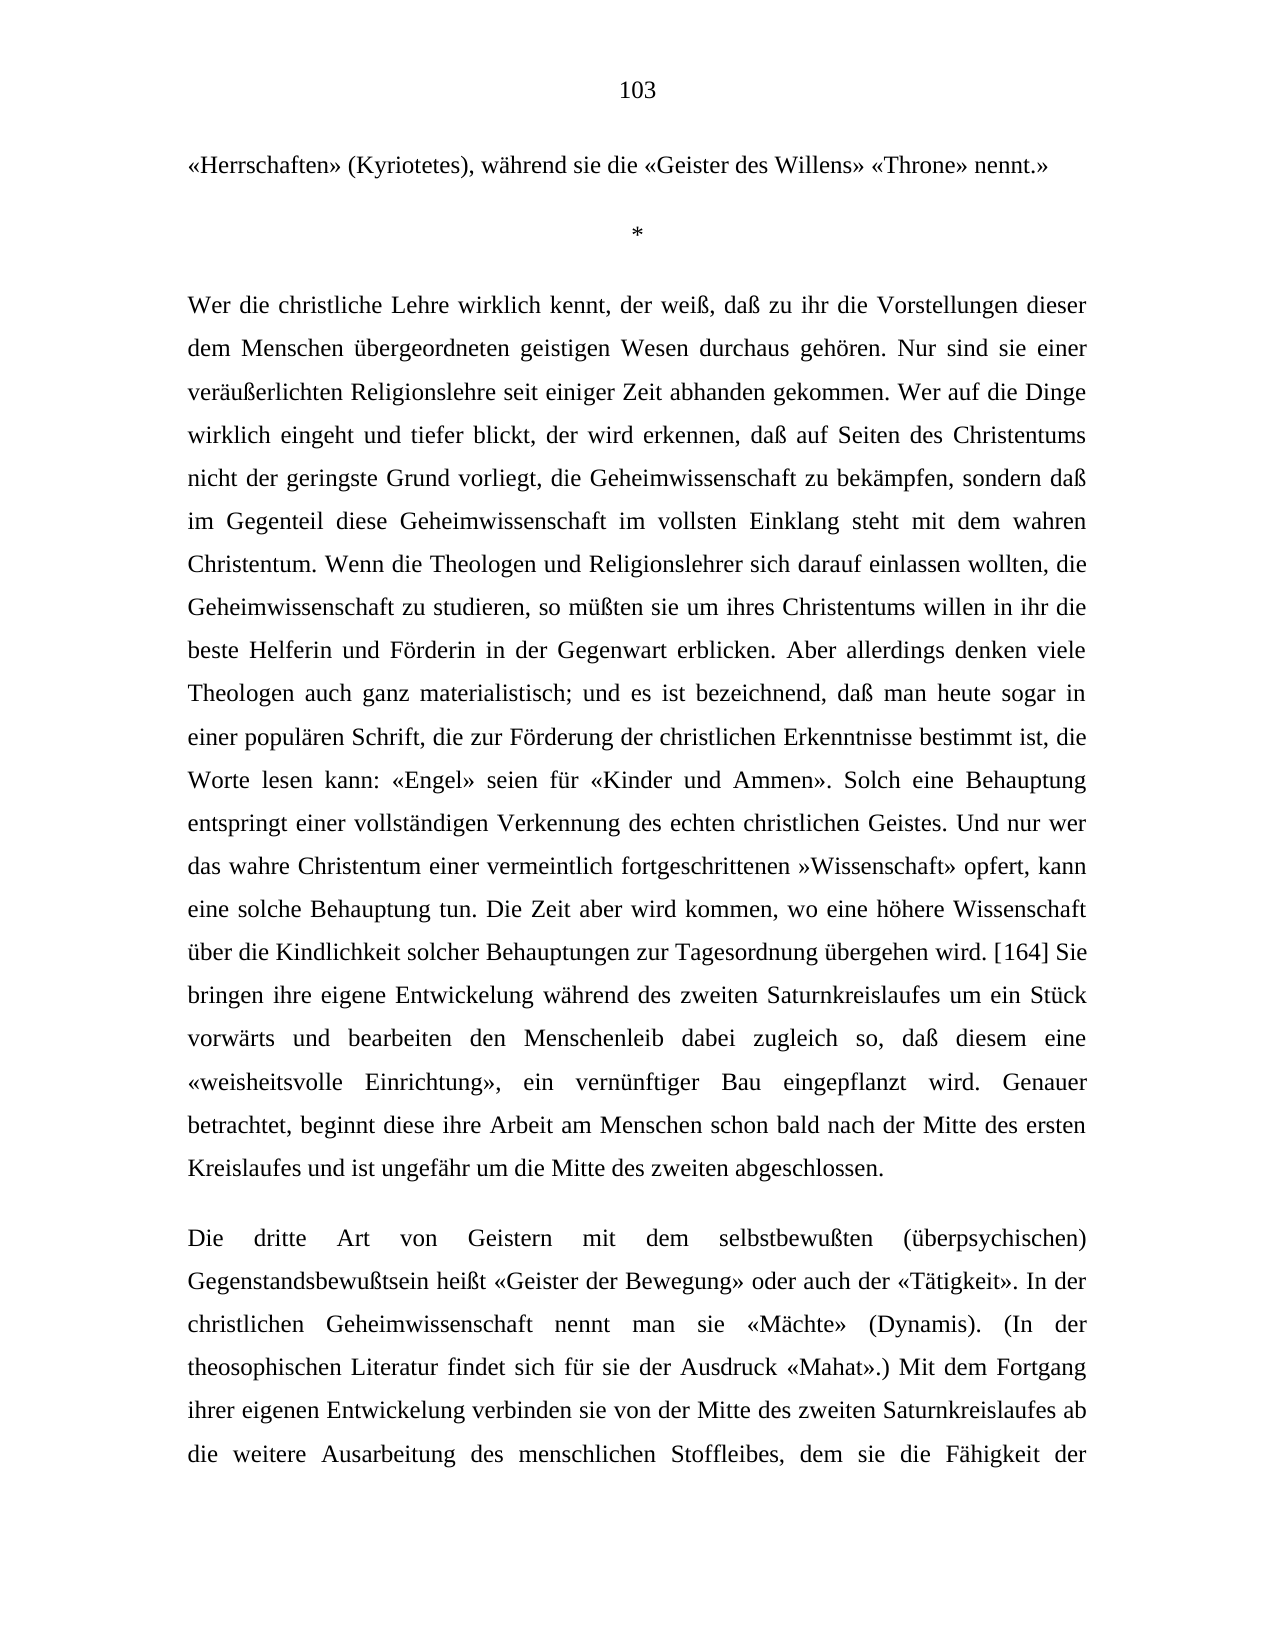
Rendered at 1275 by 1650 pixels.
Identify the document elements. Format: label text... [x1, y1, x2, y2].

text Wer die christliche Lehre wirklich kennt, der weiß, daß zu ihr die Vorstellungen dieser dem Menschen übergeordneten geistigen Wesen durchaus gehören. Nur sind sie einer veräußerlichten Religionslehre seit einiger Zeit abhanden gekommen. Wer auf die Dinge wirklich eingeht und tiefer blickt, der wird erkennen, daß auf Seiten des Christentums nicht der geringste Grund vorliegt, die Geheimwissenschaft zu bekämpfen, sondern daß im Gegenteil diese Geheimwissenschaft im vollsten Einklang steht mit dem wahren Christentum. Wenn die Theologen und Religionslehrer sich darauf einlassen wollten, die Geheimwissenschaft zu studieren, so müßten sie um ihres Christentums willen in ihr die beste Helferin und Förderin in der Gegenwart erblicken. Aber allerdings denken viele Theologen auch ganz materialistisch; und es ist bezeichnend, daß man heute sogar in einer populären Schrift, die zur Förderung der christlichen Erkenntnisse bestimmt ist, die Worte lesen kann: «Engel» seien für «Kinder und Ammen». Solch eine Behauptung entspringt einer vollständigen Verkennung des echten christlichen Geistes. Und nur wer das wahre Christentum einer vermeintlich fortgeschrittenen »Wissenschaft» opfert, kann eine solche Behauptung tun. Die Zeit aber wird kommen, wo eine höhere Wissenschaft über die Kindlichkeit solcher Behauptungen zur Tagesordnung übergehen wird. [164] Sie bringen ihre eigene Entwickelung während des zweiten Saturnkreislaufes um ein Stück vorwärts und bearbeiten den Menschenleib dabei zugleich so, daß diesem eine «weisheitsvolle Einrichtung», ein vernünftiger Bau eingepflanzt wird. Genauer betrachtet, beginnt diese ihre Arbeit am Menschen schon bald nach der Mitte des ersten Kreislaufes und ist ungefähr um die Mitte des zweiten abgeschlossen. [187, 290, 1087, 1182]
text «Herrschaften» (Kyriotetes), während sie die «Geister des Willens» «Throne» nennt.» [187, 150, 1087, 179]
text * [187, 220, 1087, 249]
text Die dritte Art von Geistern mit dem selbstbewußten (überpsychischen) Gegenstandsbewußtsein heißt «Geister der Bewegung» oder auch der «Tätigkeit». In der christlichen Geheimwissenschaft nennt man sie «Mächte» (Dynamis). (In der theosophischen Literatur findet sich für sie der Ausdruck «Mahat».) Mit dem Fortgang ihrer eigenen Entwickelung verbinden sie von der Mitte des zweiten Saturnkreislaufes ab die weitere Ausarbeitung des menschlichen Stoffleibes, dem sie die Fähigkeit der [187, 1223, 1087, 1467]
